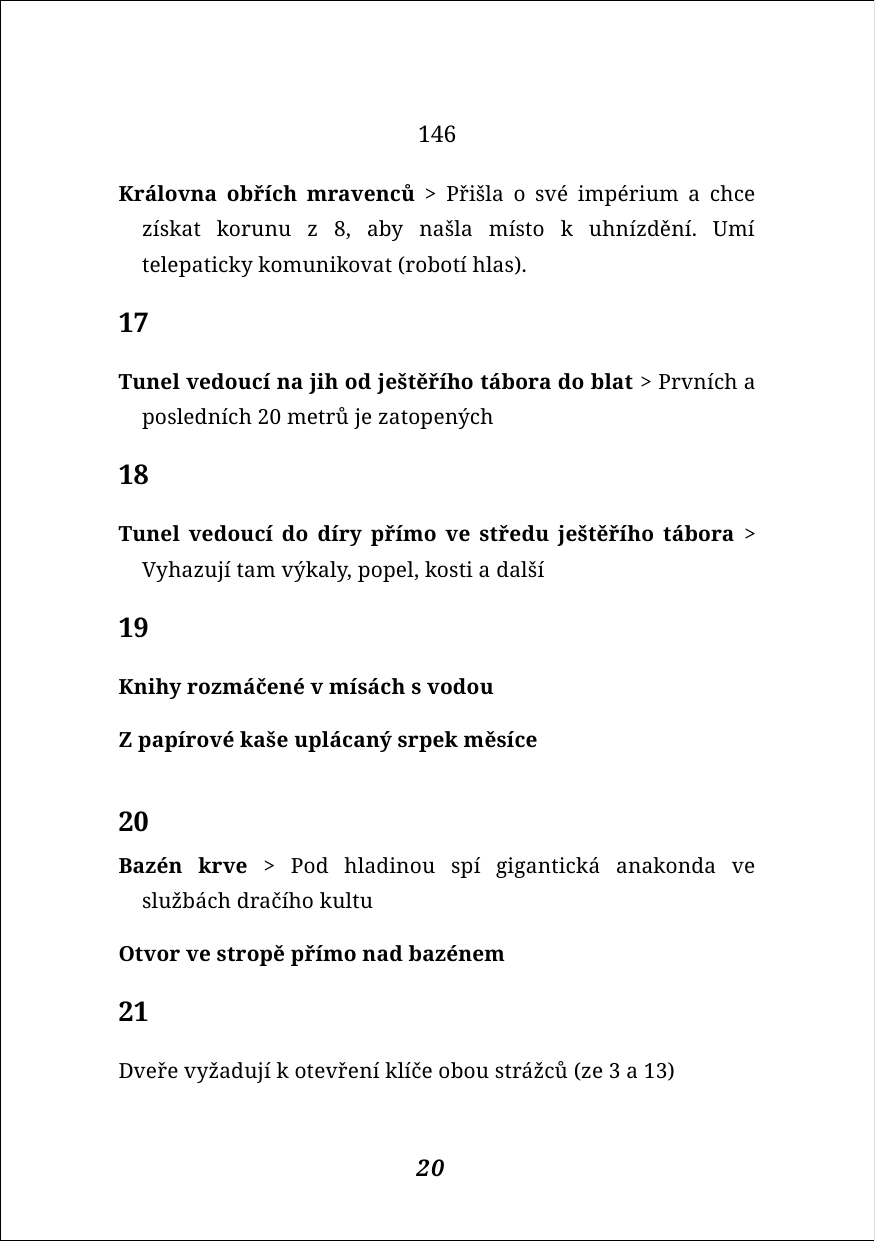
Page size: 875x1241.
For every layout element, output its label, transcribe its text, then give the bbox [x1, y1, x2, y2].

text Knihy rozmáčené v mísách s vodou [118, 672, 756, 700]
text Z papírové kaše uplácaný srpek měsíce [118, 725, 756, 754]
text 17 [118, 303, 756, 340]
text Tunel vedoucí do díry přímo ve středu ještěřího tábora > Vyhazují tam výkaly, popel, kosti a další [118, 519, 756, 583]
text 18 [118, 456, 756, 493]
text Tunel vedoucí na jih od ještěřího tábora do blat > Prvních a posledních 20 metrů je zatopených [118, 367, 756, 431]
text Dveře vyžadují k otevření klíče obou strážců (ze 3 a 13) [118, 1056, 756, 1085]
text Královna obřích mravenců > Přišla o své impérium a chce získat korunu z 8, aby našla místo k uhnízdění. Umí telepaticky komunikovat (robotí hlas). [118, 179, 756, 278]
text Otvor ve stropě přímo nad bazénem [118, 939, 756, 968]
text 19 [118, 608, 756, 645]
text Bazén krve > Pod hladinou spí gigantická anakonda ve službách dračího kultu [118, 851, 756, 915]
subtitle 20 [118, 802, 756, 839]
text 21 [118, 993, 756, 1029]
